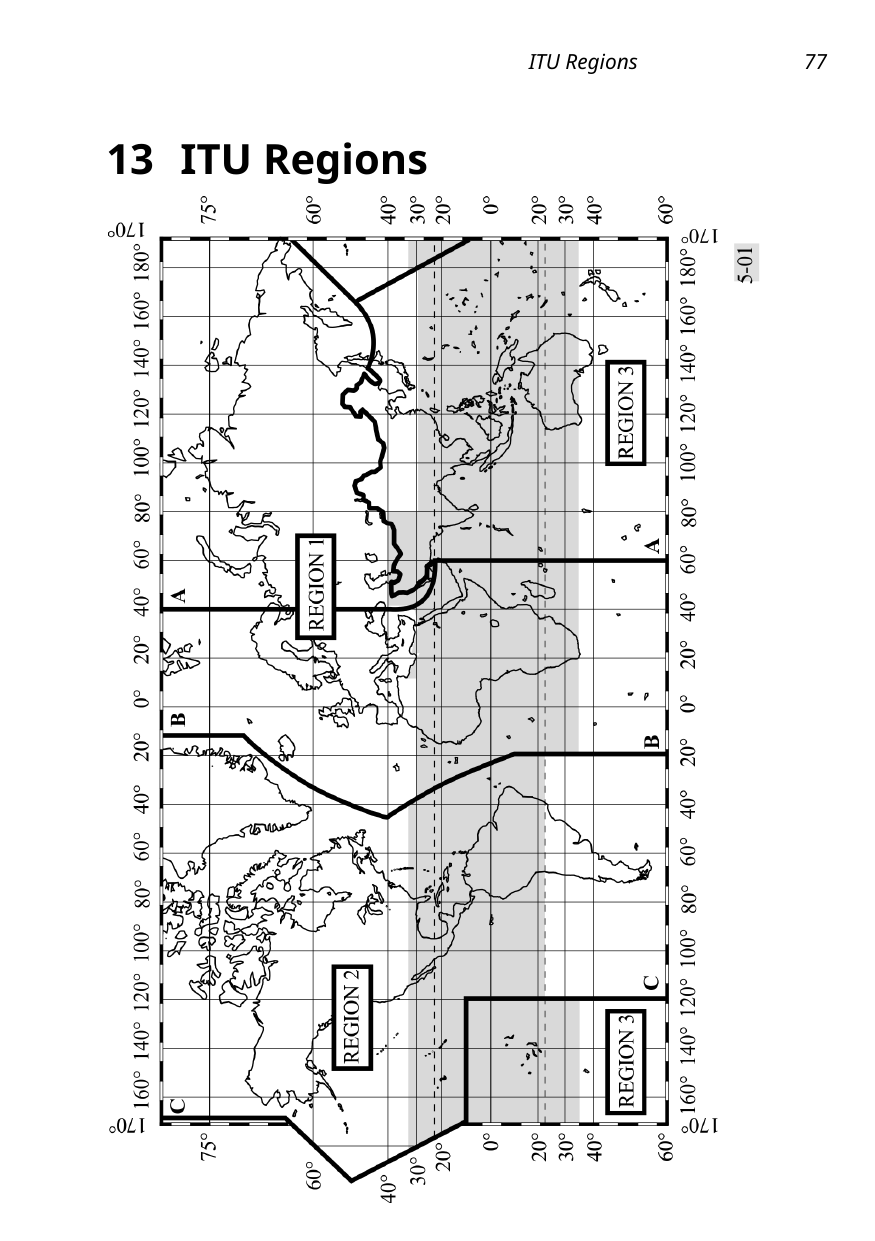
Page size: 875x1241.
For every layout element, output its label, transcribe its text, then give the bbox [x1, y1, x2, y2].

subtitle ITU Regions [106, 130, 827, 187]
picture [108, 196, 760, 1203]
